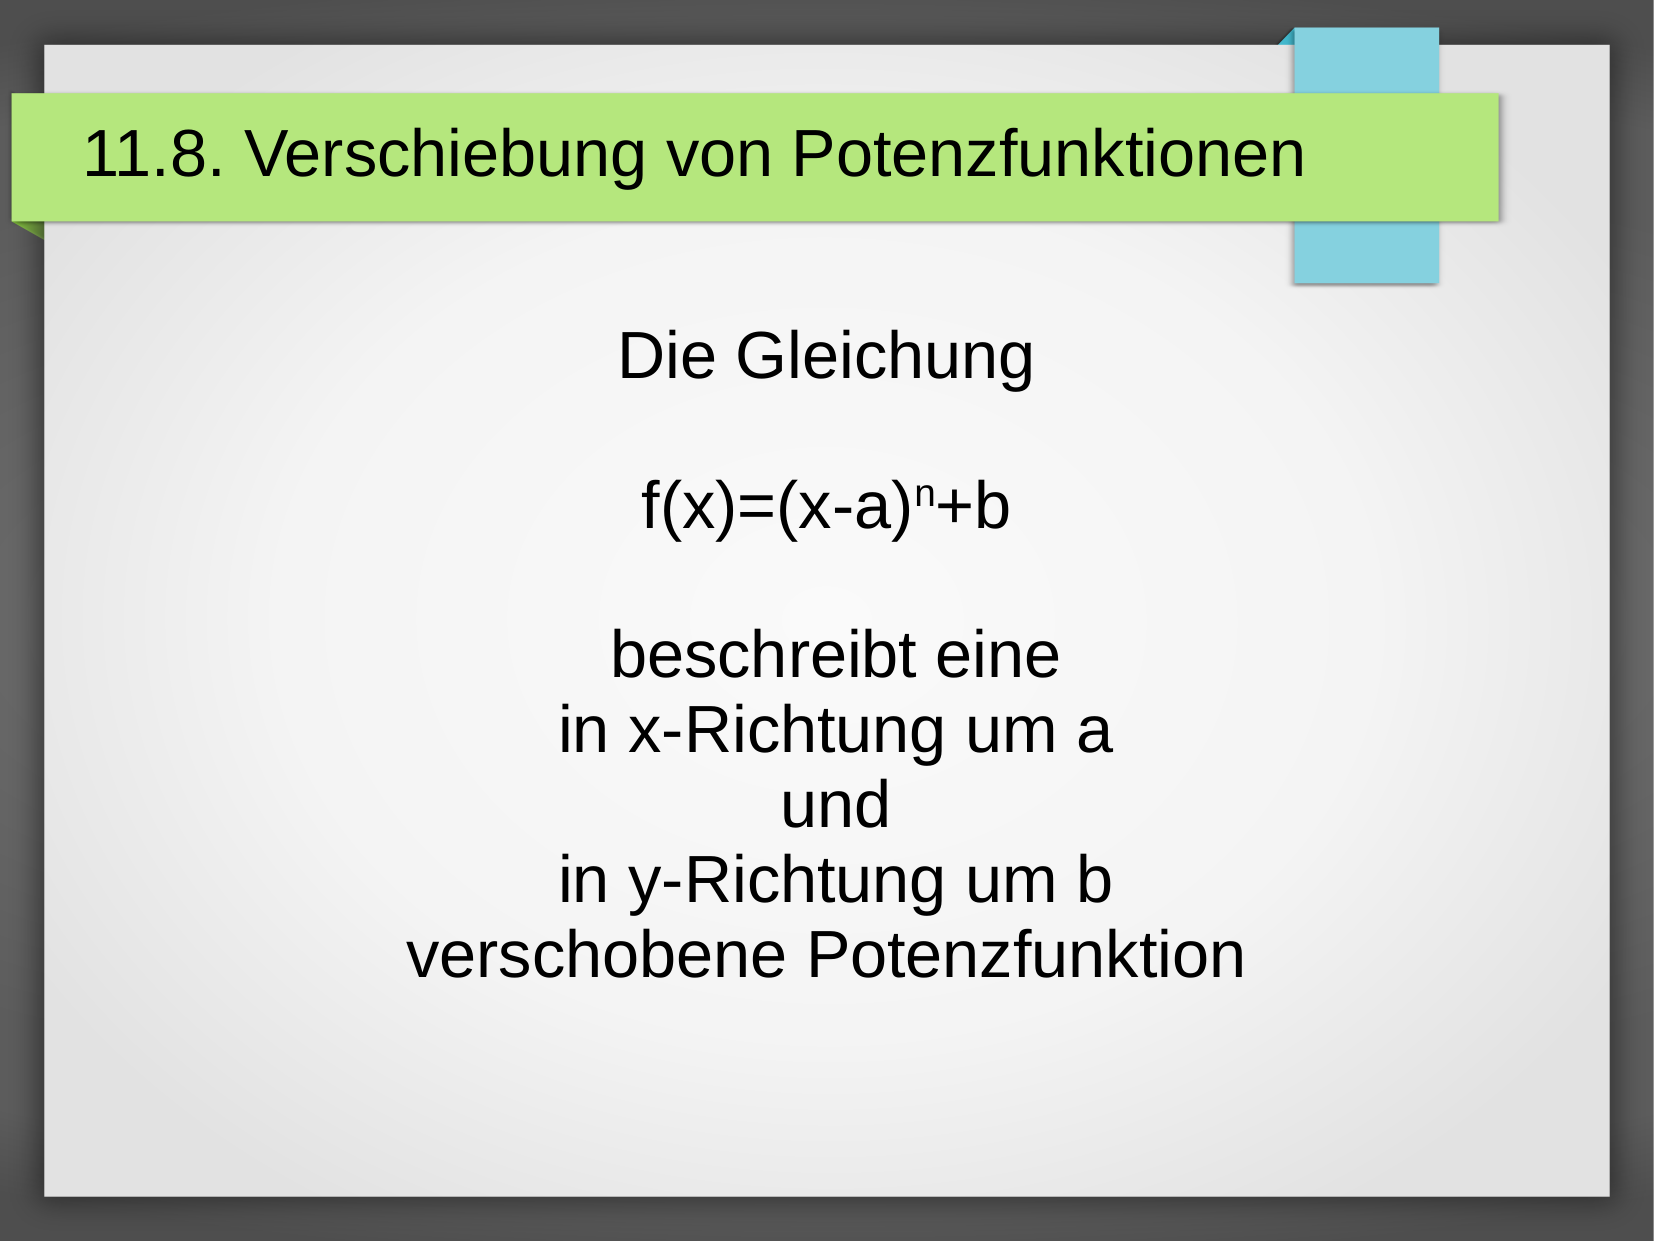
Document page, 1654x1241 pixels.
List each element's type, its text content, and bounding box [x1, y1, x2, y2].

subtitle Die Gleichung f(x)=(x-a)n+b beschreibt eine in x-Richtung um a und in y-Richtung um b verschobene Potenzfunktion [82, 295, 1571, 1015]
picture [0, 0, 1654, 1241]
title 11.8. Verschiebung von Potenzfunktionen [82, 78, 1512, 229]
